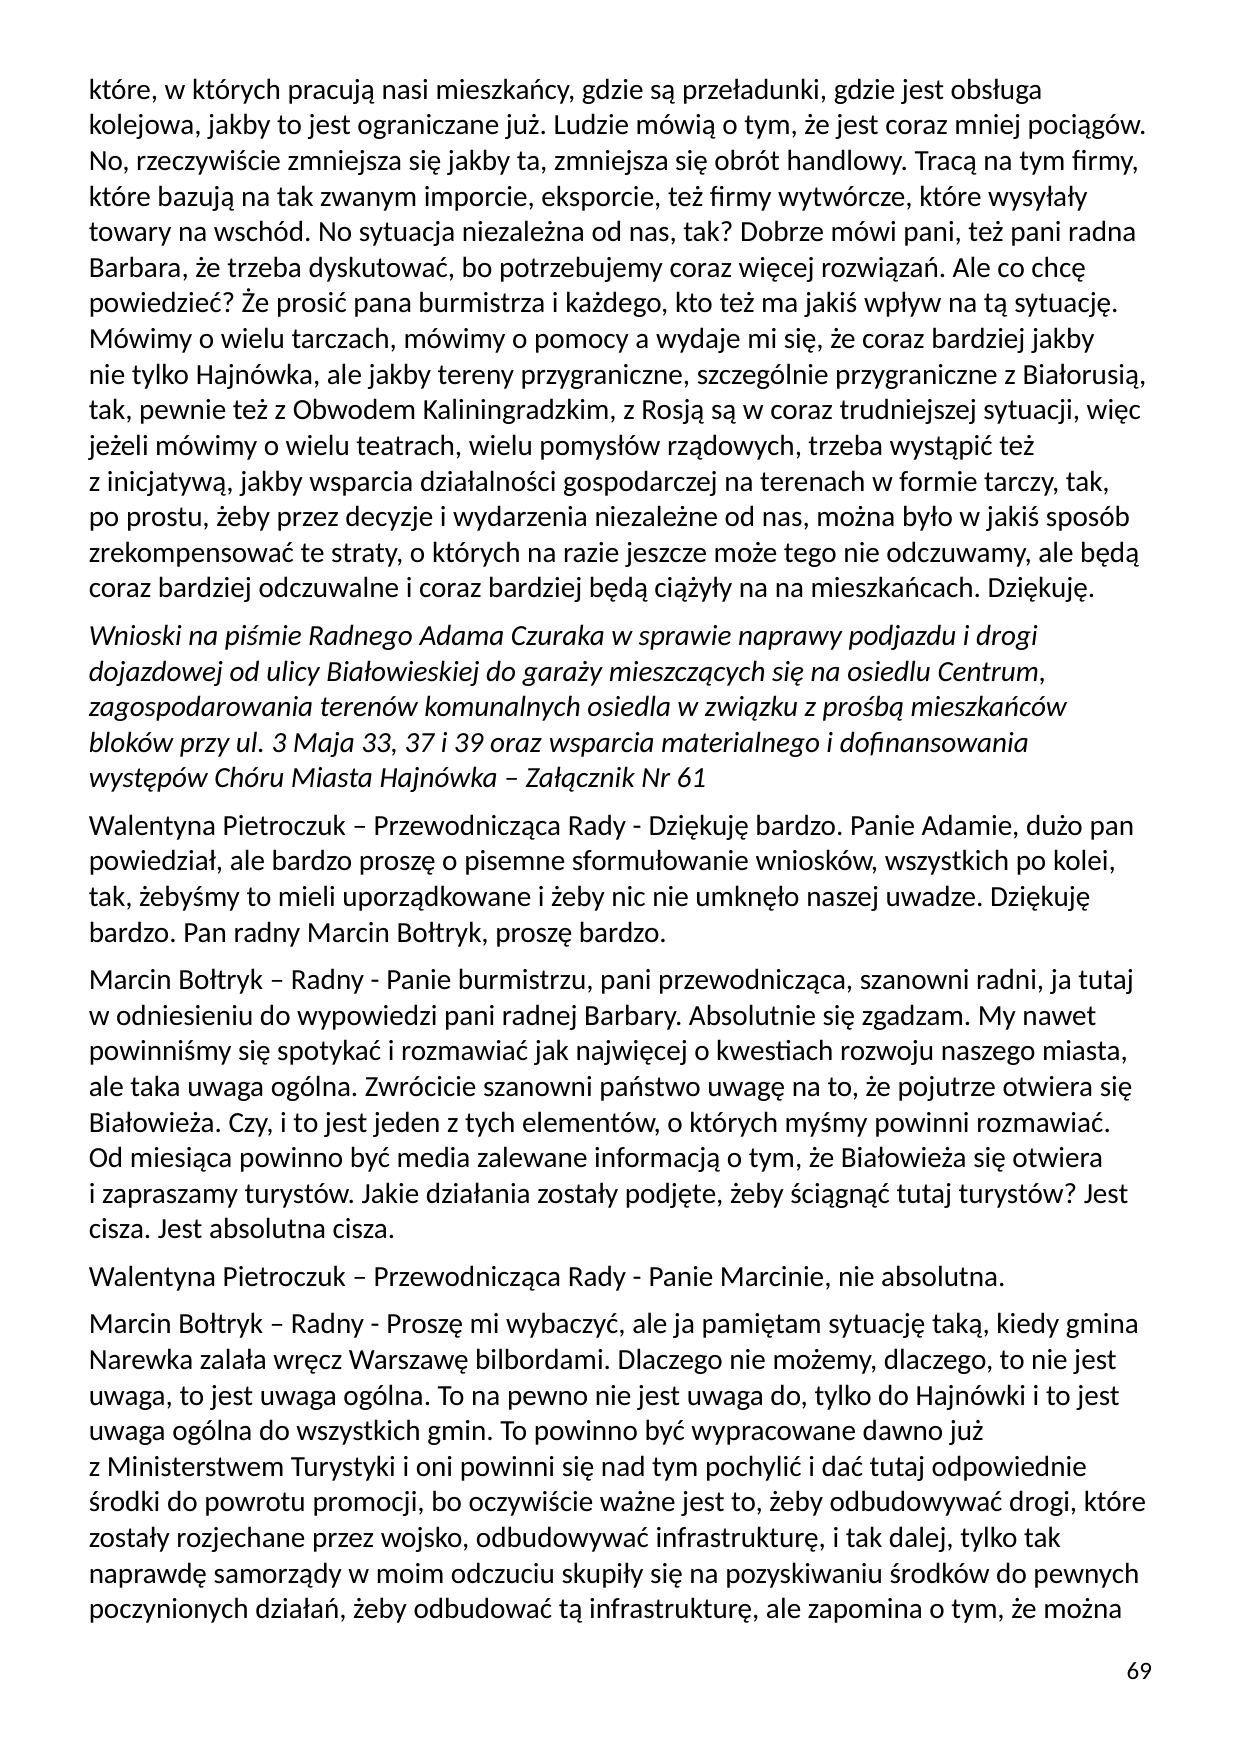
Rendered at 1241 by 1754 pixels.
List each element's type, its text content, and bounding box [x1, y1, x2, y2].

text Walentyna Pietroczuk – Przewodnicząca Rady - Panie Marcinie, nie absolutna. [88, 1258, 1152, 1293]
text które, w których pracują nasi mieszkańcy, gdzie są przeładunki, gdzie jest obsługa kolejowa, jakby to jest ograniczane już. Ludzie mówią o tym, że jest coraz mniej pociągów. No, rzeczywiście zmniejsza się jakby ta, zmniejsza się obrót handlowy. Tracą na tym firmy, które bazują na tak zwanym imporcie, eksporcie, też firmy wytwórcze, które wysyłały towary na wschód. No sytuacja niezależna od nas, tak? Dobrze mówi pani, też pani radna Barbara, że trzeba dyskutować, bo potrzebujemy coraz więcej rozwiązań. Ale co chcę powiedzieć? Że prosić pana burmistrza i każdego, kto też ma jakiś wpływ na tą sytuację. Mówimy o wielu tarczach, mówimy o pomocy a wydaje mi się, że coraz bardziej jakby nie tylko Hajnówka, ale jakby tereny przygraniczne, szczególnie przygraniczne z Białorusią, tak, pewnie też z Obwodem Kaliningradzkim, z Rosją są w coraz trudniejszej sytuacji, więc jeżeli mówimy o wielu teatrach, wielu pomysłów rządowych, trzeba wystąpić też z inicjatywą, jakby wsparcia działalności gospodarczej na terenach w formie tarczy, tak, po prostu, żeby przez decyzje i wydarzenia niezależne od nas, można było w jakiś sposób zrekompensować te straty, o których na razie jeszcze może tego nie odczuwamy, ale będą coraz bardziej odczuwalne i coraz bardziej będą ciążyły na na mieszkańcach. Dziękuję. [88, 71, 1152, 605]
text Wnioski na piśmie Radnego Adama Czuraka w sprawie naprawy podjazdu i drogi dojazdowej od ulicy Białowieskiej do garaży mieszczących się na osiedlu Centrum, zagospodarowania terenów komunalnych osiedla w związku z prośbą mieszkańców bloków przy ul. 3 Maja 33, 37 i 39 oraz wsparcia materialnego i dofinansowania występów Chóru Miasta Hajnówka – Załącznik Nr 61 [88, 617, 1152, 795]
text Marcin Bołtryk – Radny - Proszę mi wybaczyć, ale ja pamiętam sytuację taką, kiedy gmina Narewka zalała wręcz Warszawę bilbordami. Dlaczego nie możemy, dlaczego, to nie jest uwaga, to jest uwaga ogólna. To na pewno nie jest uwaga do, tylko do Hajnówki i to jest uwaga ogólna do wszystkich gmin. To powinno być wypracowane dawno już z Ministerstwem Turystyki i oni powinni się nad tym pochylić i dać tutaj odpowiednie środki do powrotu promocji, bo oczywiście ważne jest to, żeby odbudowywać drogi, które zostały rozjechane przez wojsko, odbudowywać infrastrukturę, i tak dalej, tylko tak naprawdę samorządy w moim odczuciu skupiły się na pozyskiwaniu środków do pewnych poczynionych działań, żeby odbudować tą infrastrukturę, ale zapomina o tym, że można [88, 1305, 1152, 1626]
text Marcin Bołtryk – Radny - Panie burmistrzu, pani przewodnicząca, szanowni radni, ja tutaj w odniesieniu do wypowiedzi pani radnej Barbary. Absolutnie się zgadzam. My nawet powinniśmy się spotykać i rozmawiać jak najwięcej o kwestiach rozwoju naszego miasta, ale taka uwaga ogólna. Zwrócicie szanowni państwo uwagę na to, że pojutrze otwiera się Białowieża. Czy, i to jest jeden z tych elementów, o których myśmy powinni rozmawiać. Od miesiąca powinno być media zalewane informacją o tym, że Białowieża się otwiera i zapraszamy turystów. Jakie działania zostały podjęte, żeby ściągnąć tutaj turystów? Jest cisza. Jest absolutna cisza. [88, 961, 1152, 1246]
text Walentyna Pietroczuk – Przewodnicząca Rady - Dziękuję bardzo. Panie Adamie, dużo pan powiedział, ale bardzo proszę o pisemne sformułowanie wniosków, wszystkich po kolei, tak, żebyśmy to mieli uporządkowane i żeby nic nie umknęło naszej uwadze. Dziękuję bardzo. Pan radny Marcin Bołtryk, proszę bardzo. [88, 807, 1152, 949]
